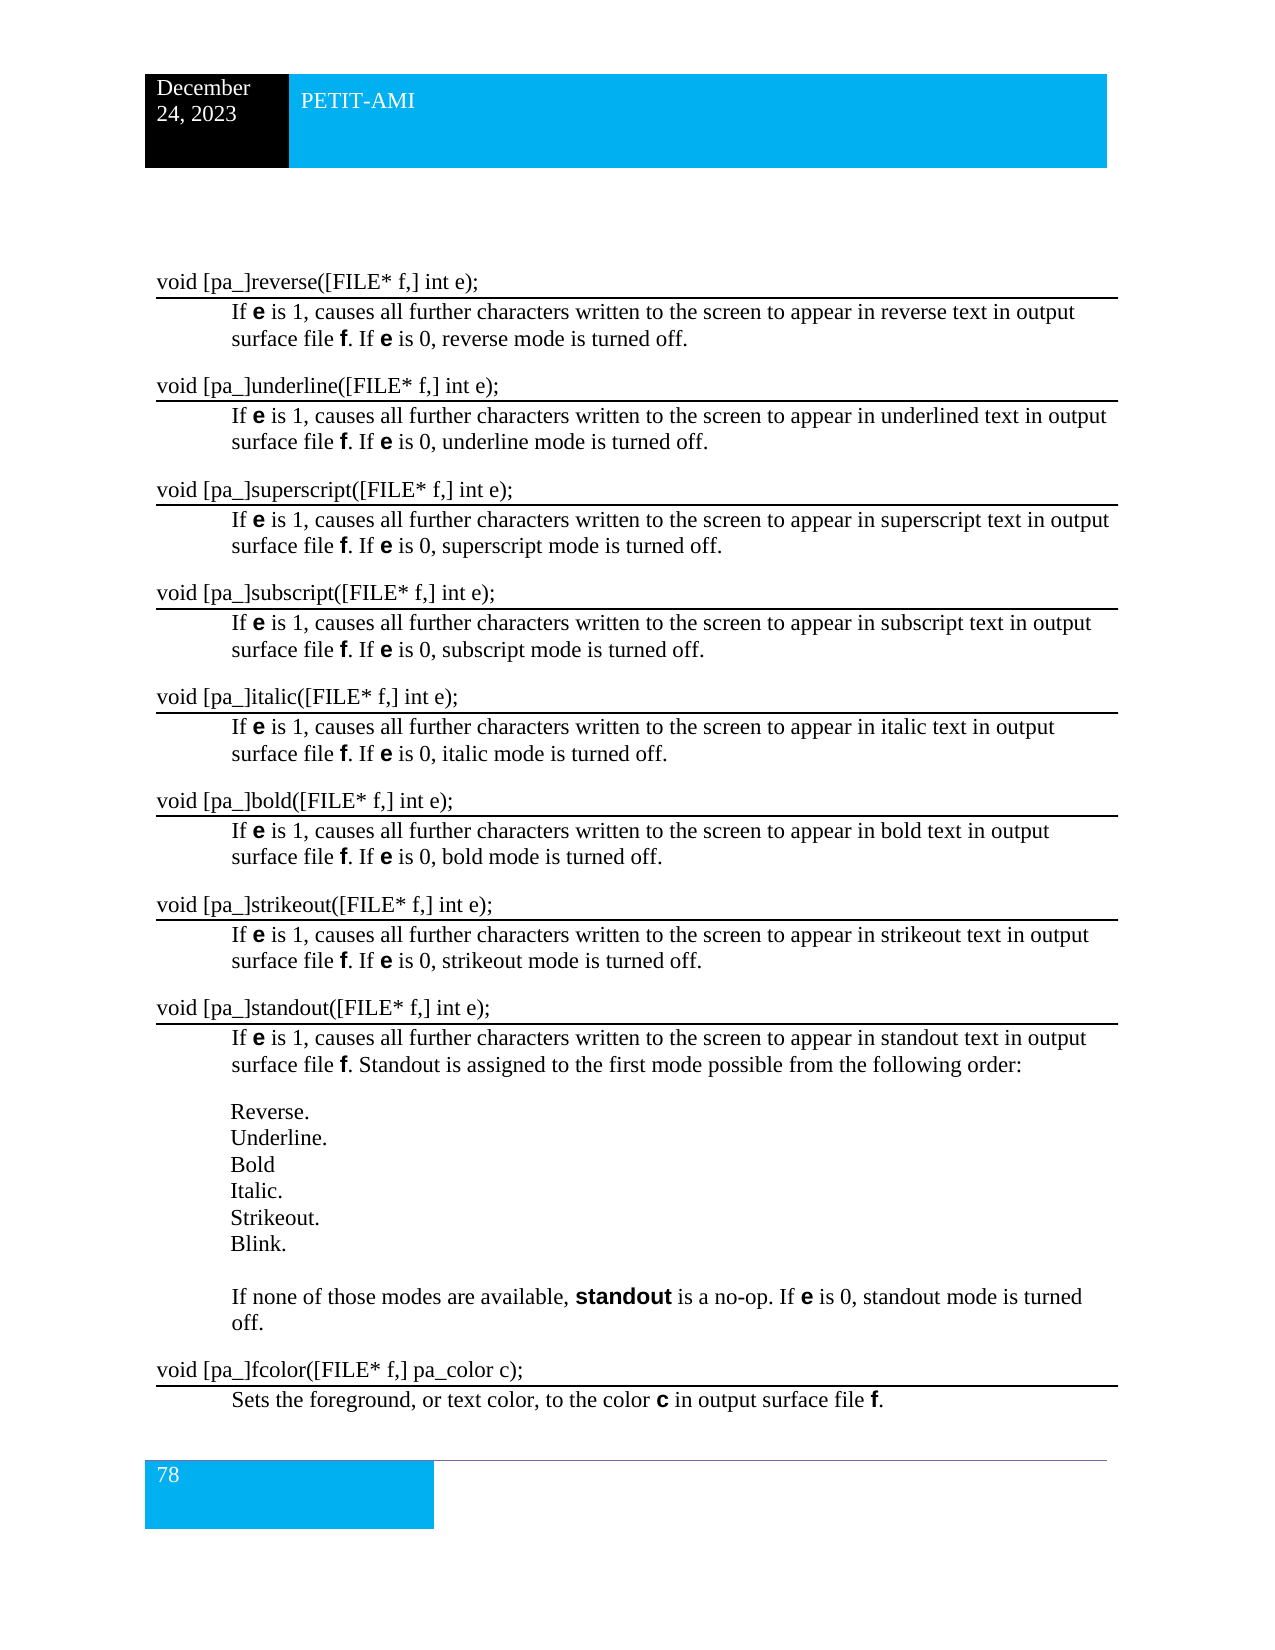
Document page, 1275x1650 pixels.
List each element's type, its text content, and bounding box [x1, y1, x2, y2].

text If e is 1, causes all further characters written to the screen to appear in standout text in output surface file f. Standout is assigned to the first mode possible from the following order: [231, 1025, 1118, 1077]
text void [pa_]subscript([FILE* f,] int e); [156, 579, 1118, 608]
text Sets the foreground, or text color, to the color c in output surface file f. [231, 1387, 1118, 1413]
text If e is 1, causes all further characters written to the screen to appear in reverse text in output surface file f. If e is 0, reverse mode is turned off. [231, 299, 1118, 351]
text void [pa_]italic([FILE* f,] int e); [156, 683, 1118, 712]
text Italic. [230, 1177, 1118, 1203]
text Strikeout. [230, 1203, 1118, 1230]
text If none of those modes are available, standout is a no-op. If e is 0, standout mode is turned off. [231, 1283, 1118, 1335]
text Blink. [230, 1230, 1118, 1256]
text void [pa_]bold([FILE* f,] int e); [156, 787, 1118, 815]
text If e is 1, causes all further characters written to the screen to appear in bold text in output surface file f. If e is 0, bold mode is turned off. [231, 817, 1118, 870]
text If e is 1, causes all further characters written to the screen to appear in subscript text in output surface file f. If e is 0, subscript mode is turned off. [231, 610, 1118, 662]
text Reverse. [230, 1098, 1118, 1124]
text If e is 1, causes all further characters written to the screen to appear in underlined text in output surface file f. If e is 0, underline mode is turned off. [231, 402, 1118, 455]
text void [pa_]reverse([FILE* f,] int e); [156, 268, 1118, 297]
text void [pa_]strikeout([FILE* f,] int e); [156, 891, 1118, 919]
text If e is 1, causes all further characters written to the screen to appear in italic text in output surface file f. If e is 0, italic mode is turned off. [231, 714, 1118, 766]
text If e is 1, causes all further characters written to the screen to appear in superscript text in output surface file f. If e is 0, superscript mode is turned off. [231, 506, 1118, 558]
text void [pa_]standout([FILE* f,] int e); [156, 994, 1118, 1023]
text void [pa_]fcolor([FILE* f,] pa_color c); [156, 1356, 1118, 1385]
text void [pa_]underline([FILE* f,] int e); [156, 372, 1118, 400]
text If e is 1, causes all further characters written to the screen to appear in strikeout text in output surface file f. If e is 0, strikeout mode is turned off. [231, 921, 1118, 973]
text Underline. [230, 1124, 1118, 1151]
text Bold [230, 1151, 1118, 1177]
text void [pa_]superscript([FILE* f,] int e); [156, 476, 1118, 504]
